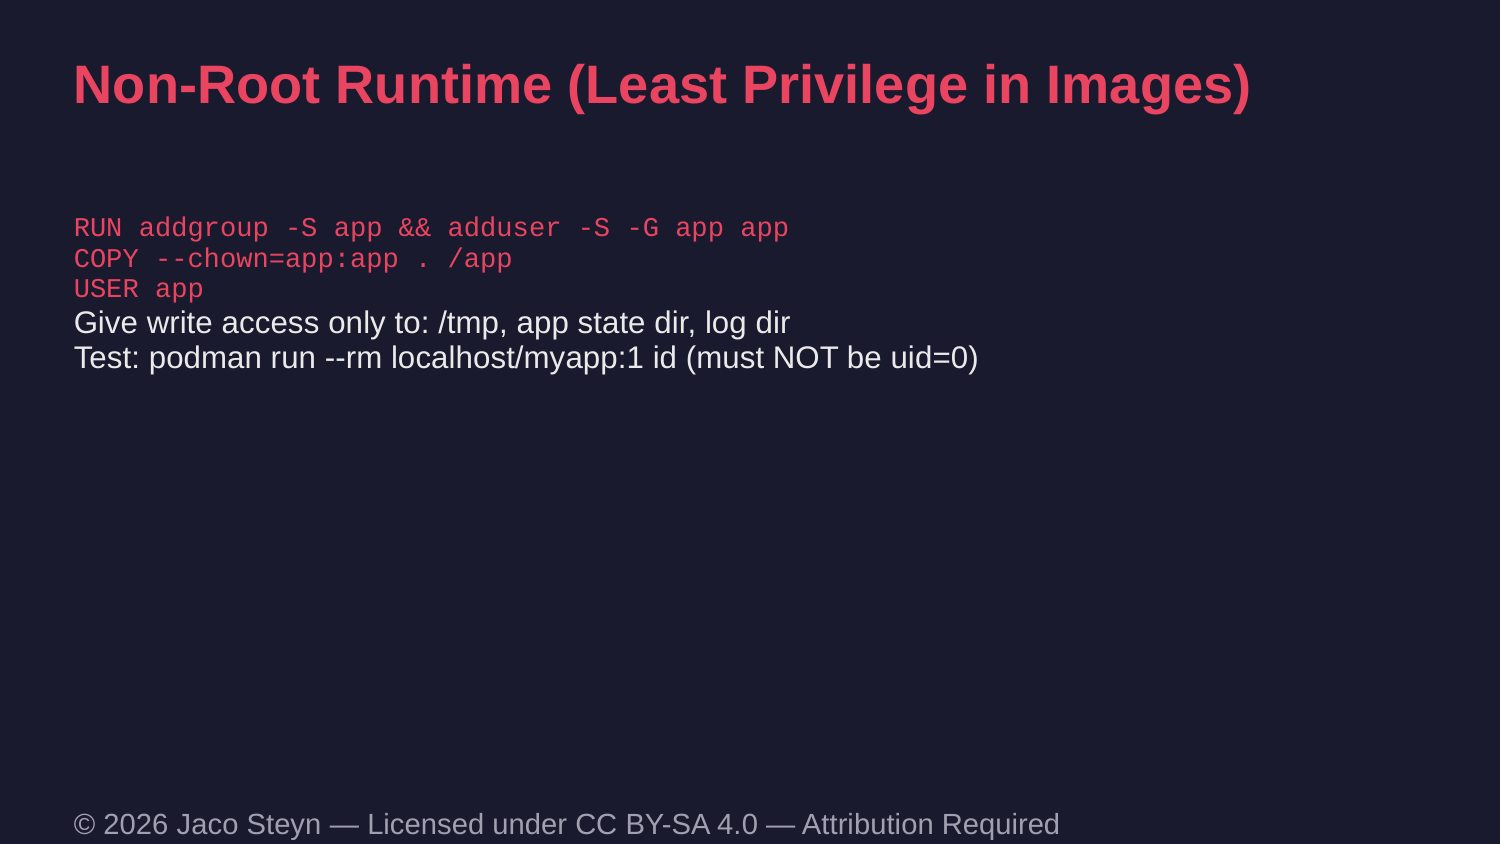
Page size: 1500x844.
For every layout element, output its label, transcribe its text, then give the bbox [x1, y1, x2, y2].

text_box RUN addgroup -S app && adduser -S -G app app COPY --chown=app:app . /app USER app Give write access only to: /tmp, app state dir, log dir Test: podman run --rm localhost/myapp:1 id (must NOT be uid=0) [59, 206, 1441, 798]
title Non-Root Runtime (Least Privilege in Images) [59, 47, 1441, 166]
text_box © 2026 Jaco Steyn — Licensed under CC BY-SA 4.0 — Attribution Required [59, 800, 1441, 836]
